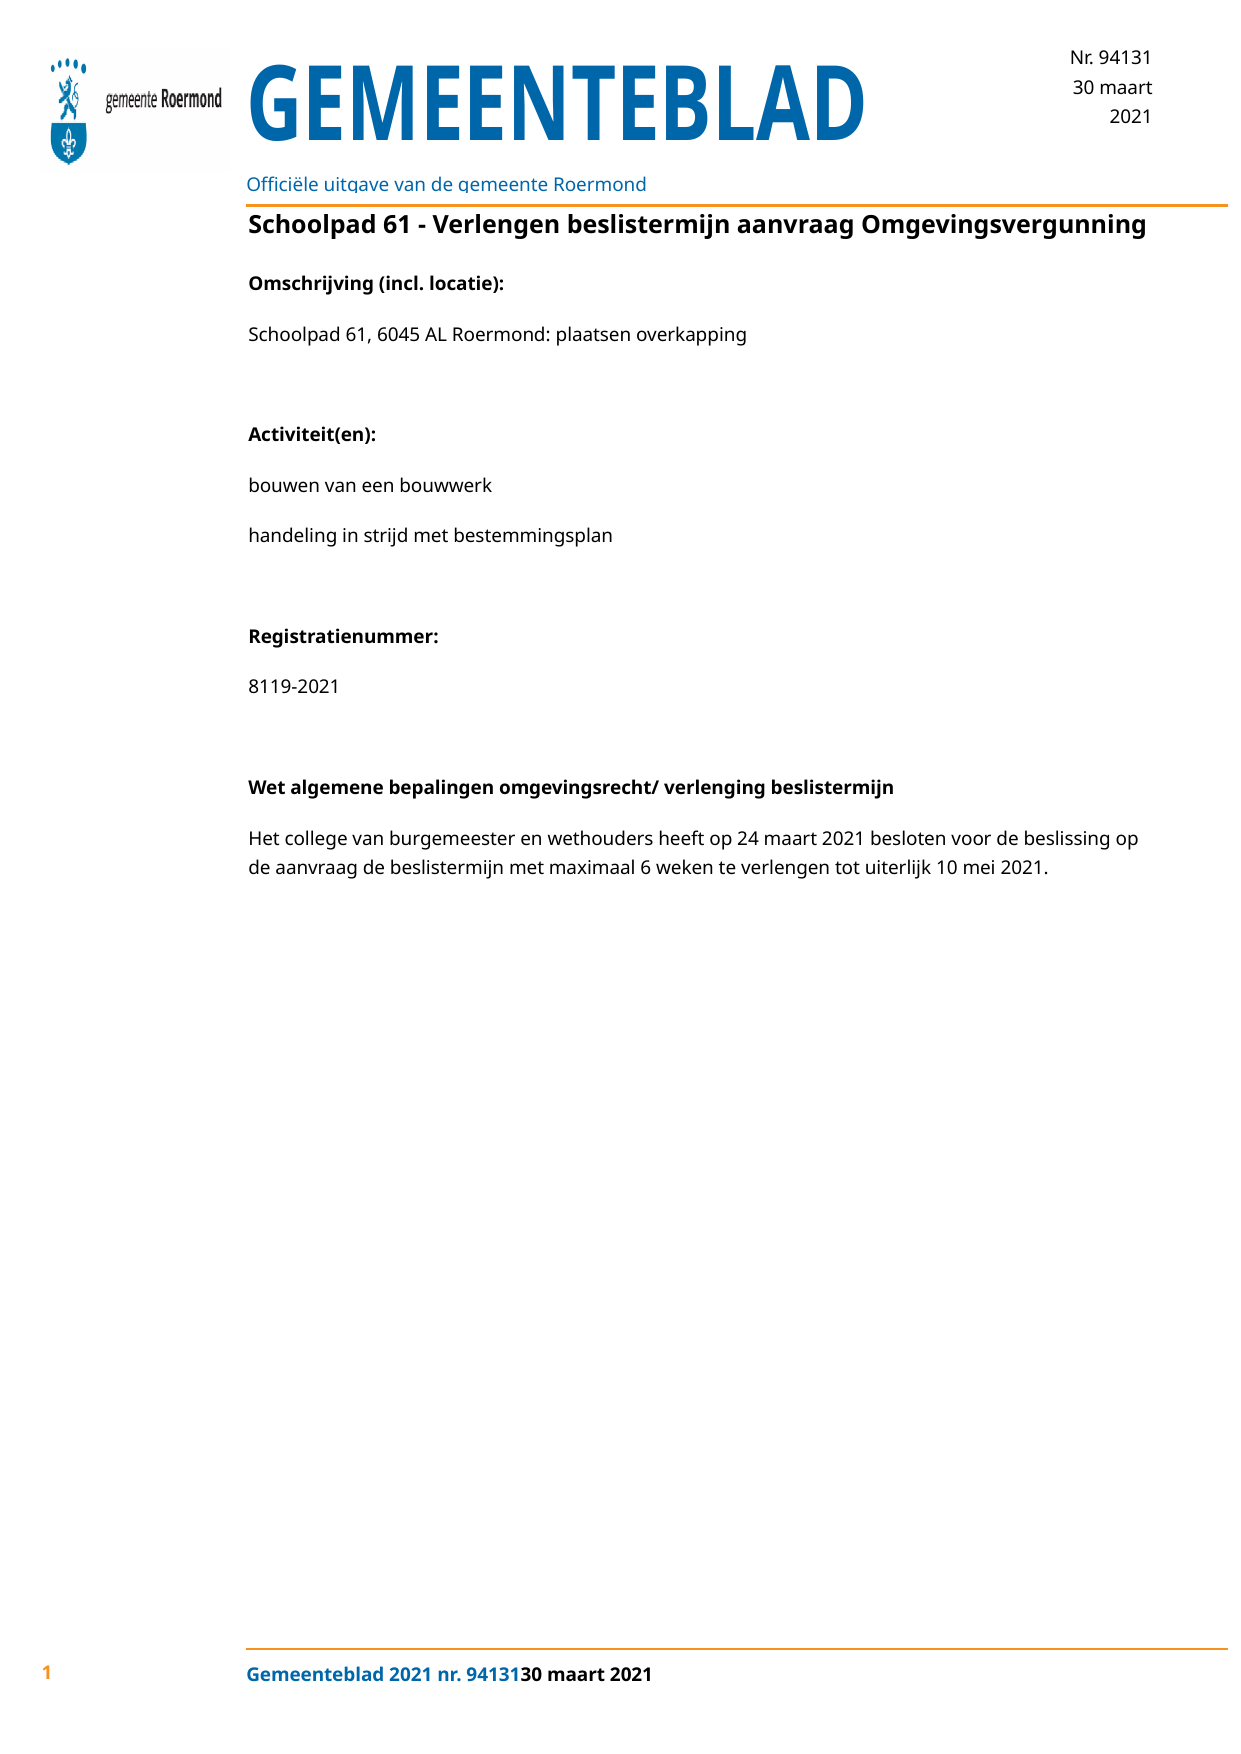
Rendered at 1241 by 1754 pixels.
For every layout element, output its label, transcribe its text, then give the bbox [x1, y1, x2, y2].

text handeling in strijd met bestemmingsplan [248, 522, 1152, 548]
text Schoolpad 61 - Verlengen beslistermijn aanvraag Omgevingsvergunning [248, 207, 1152, 241]
picture [41, 47, 231, 172]
text Activiteit(en): [248, 422, 1152, 447]
text Wet algemene bepalingen omgevingsrecht/ verlenging beslistermijn [248, 774, 1152, 800]
text Het college van burgemeester en wethouders heeft op 24 maart 2021 besloten voor de beslissing op de aanvraag de beslistermijn met maximaal 6 weken te verlengen tot uiterlijk 10 mei 2021. [248, 825, 1152, 880]
text bouwen van een bouwwerk [248, 472, 1152, 498]
text Omschrijving (incl. locatie): [248, 270, 1152, 296]
text Registratienummer: [248, 623, 1152, 649]
text Schoolpad 61, 6045 AL Roermond: plaatsen overkapping [248, 321, 1152, 346]
text 8119-2021 [248, 674, 1152, 699]
